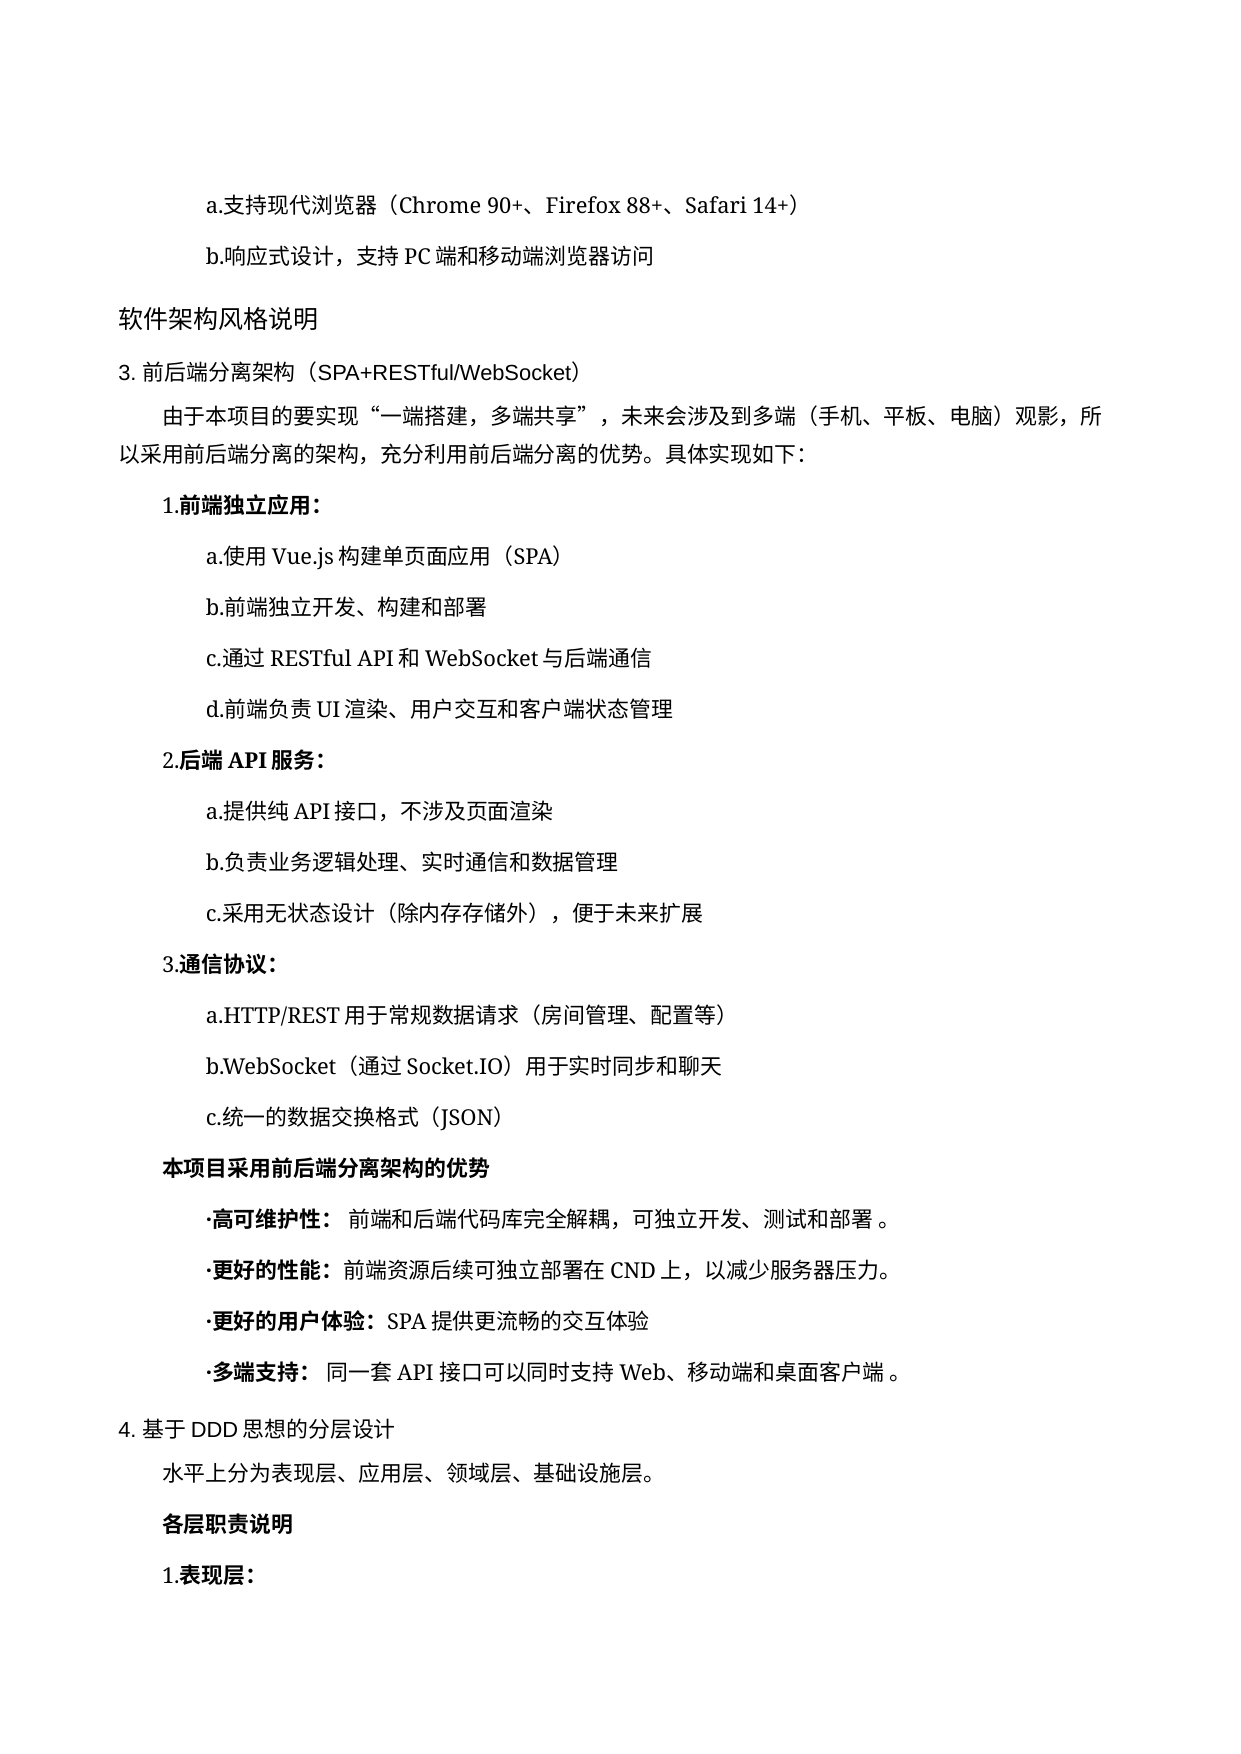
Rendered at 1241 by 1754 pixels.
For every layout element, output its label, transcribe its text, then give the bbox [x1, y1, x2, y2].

text c.统一的数据交换格式（JSON） [118, 1100, 1122, 1132]
text 由于本项目的要实现“一端搭建，多端共享”，未来会涉及到多端（手机、平板、电脑）观影，所以采用前后端分离的架构，充分利用前后端分离的优势。具体实现如下： [118, 399, 1122, 469]
text ·多端支持： 同一套 API 接口可以同时支持 Web、移动端和桌面客户端 。 [118, 1355, 1122, 1387]
text 水平上分为表现层、应用层、领域层、基础设施层。 [118, 1456, 1122, 1488]
text ·更好的性能：前端资源后续可独立部署在CND上，以减少服务器压力。 [118, 1253, 1122, 1285]
text ·更好的用户体验：SPA提供更流畅的交互体验 [118, 1304, 1122, 1336]
text b.响应式设计，支持PC端和移动端浏览器访问 [118, 239, 1122, 270]
text a.HTTP/REST用于常规数据请求（房间管理、配置等） [118, 998, 1122, 1030]
text 各层职责说明 [118, 1507, 1122, 1538]
text 本项目采用前后端分离架构的优势 [118, 1151, 1122, 1183]
text d.前端负责UI渲染、用户交互和客户端状态管理 [118, 692, 1122, 724]
subtitle 前后端分离架构（SPA+RESTful/WebSocket） [118, 355, 1122, 386]
text a.支持现代浏览器（Chrome 90+、Firefox 88+、Safari 14+） [118, 188, 1122, 219]
subtitle 基于DDD思想的分层设计 [118, 1412, 1122, 1443]
text a.提供纯API接口，不涉及页面渲染 [118, 794, 1122, 826]
text 1.前端独立应用： [118, 488, 1122, 519]
text ·高可维护性： 前端和后端代码库完全解耦，可独立开发、测试和部署 。 [118, 1202, 1122, 1234]
text b.前端独立开发、构建和部署 [118, 590, 1122, 622]
text b.WebSocket（通过Socket.IO）用于实时同步和聊天 [118, 1049, 1122, 1081]
text b.负责业务逻辑处理、实时通信和数据管理 [118, 845, 1122, 877]
text c.采用无状态设计（除内存存储外），便于未来扩展 [118, 896, 1122, 928]
text 1.表现层： [118, 1558, 1122, 1589]
text a.使用Vue.js构建单页面应用（SPA） [118, 539, 1122, 571]
text c.通过RESTful API和WebSocket与后端通信 [118, 641, 1122, 673]
text 2.后端API服务： [118, 743, 1122, 775]
subtitle 软件架构风格说明 [118, 299, 1122, 336]
text 3.通信协议： [118, 947, 1122, 979]
